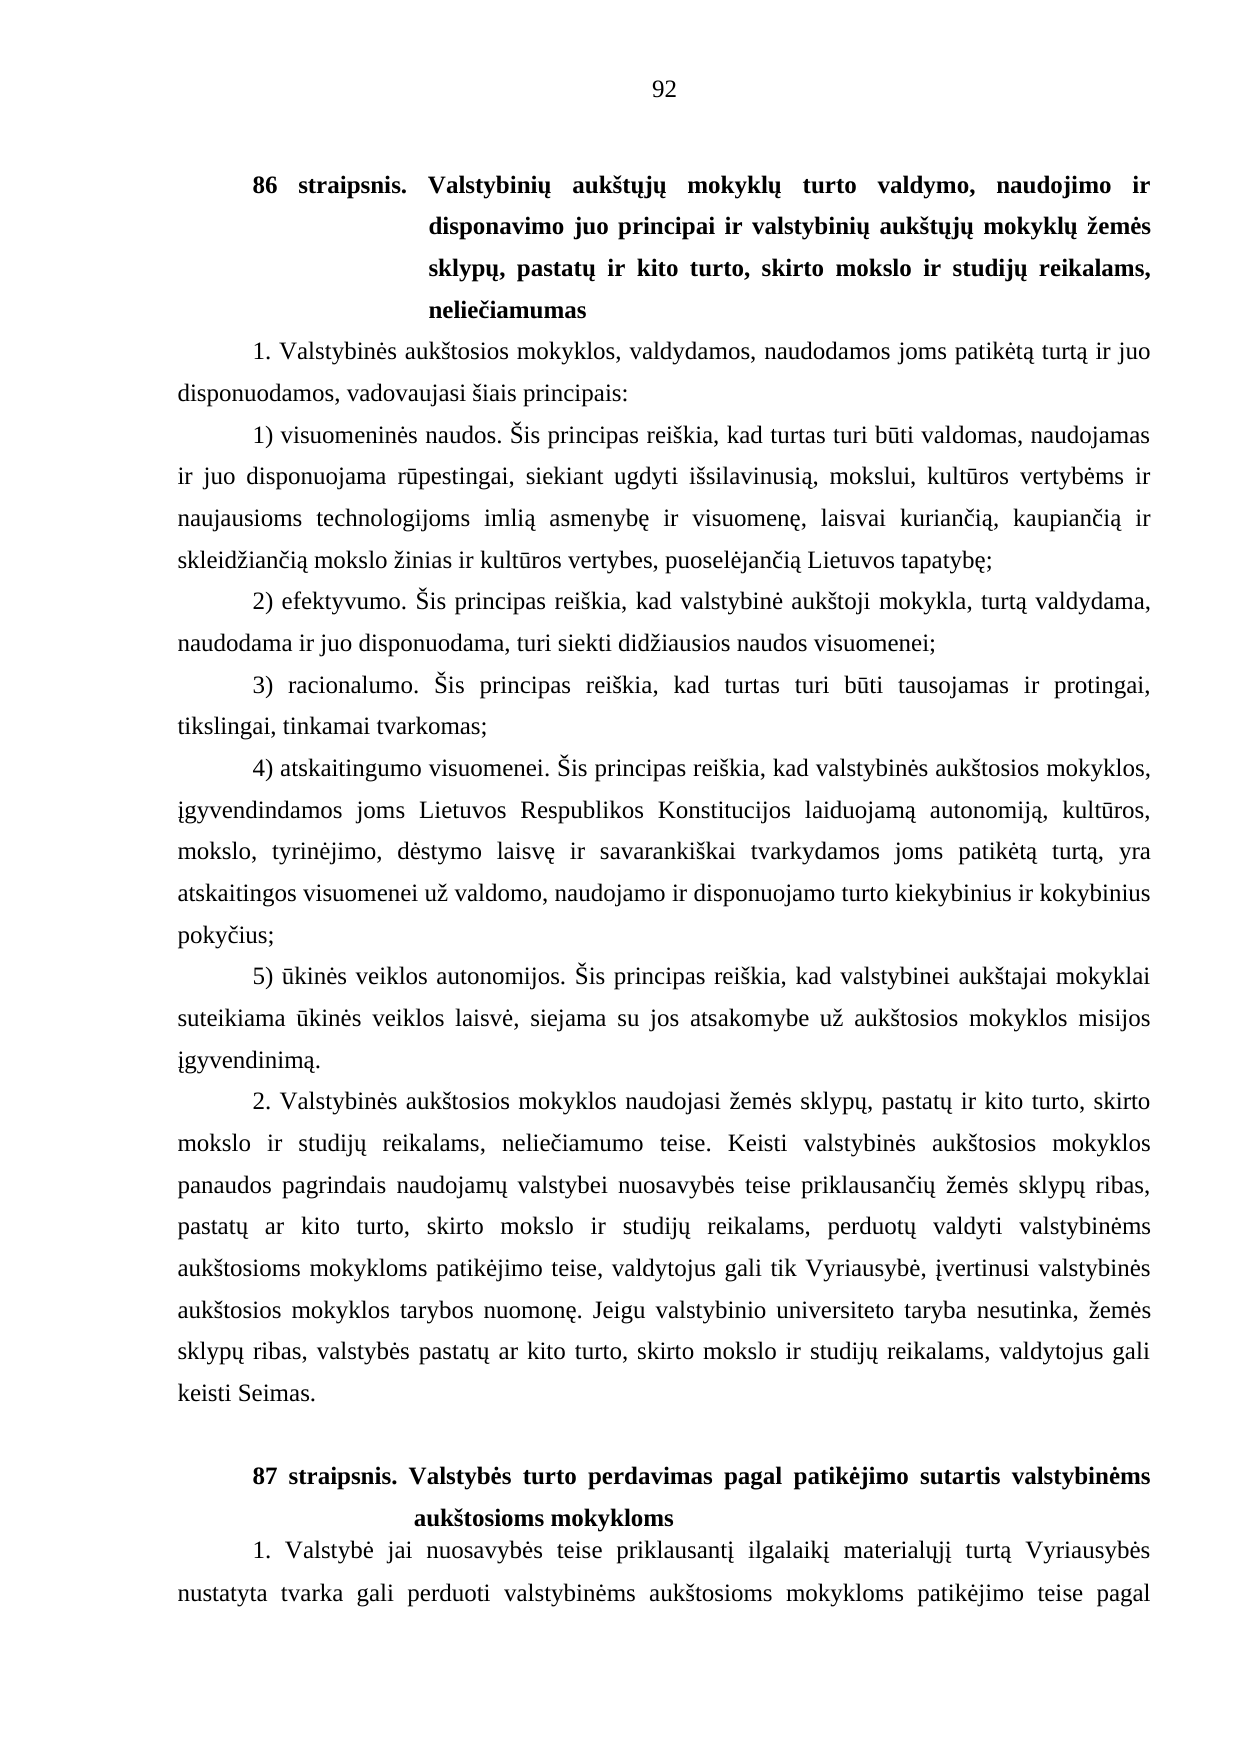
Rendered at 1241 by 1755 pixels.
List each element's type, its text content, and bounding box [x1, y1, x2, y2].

text 4) atskaitingumo visuomenei. Šis principas reiškia, kad valstybinės aukštosios mokyklos, įgyvendindamos joms Lietuvos Respublikos Konstitucijos laiduojamą autonomiją, kultūros, mokslo, tyrinėjimo, dėstymo laisvę ir savarankiškai tvarkydamos joms patikėtą turtą, yra atskaitingos visuomenei už valdomo, naudojamo ir disponuojamo turto kiekybinius ir kokybinius pokyčius; [177, 743, 1152, 951]
text 87 straipsnis. Valstybės turto perdavimas pagal patikėjimo sutartis valstybinėms aukštosioms mokykloms [252, 1451, 1152, 1535]
text 1) visuomeninės naudos. Šis principas reiškia, kad turtas turi būti valdomas, naudojamas ir juo disponuojama rūpestingai, siekiant ugdyti išsilavinusią, mokslui, kultūros vertybėms ir naujausioms technologijoms imlią asmenybę ir visuomenę, laisvai kuriančią, kaupiančią ir skleidžiančią mokslo žinias ir kultūros vertybes, puoselėjančią Lietuvos tapatybę; [177, 410, 1152, 576]
text 86 straipsnis. Valstybinių aukštųjų mokyklų turto valdymo, naudojimo ir disponavimo juo principai ir valstybinių aukštųjų mokyklų žemės sklypų, pastatų ir kito turto, skirto mokslo ir studijų reikalams, neliečiamumas [252, 160, 1152, 326]
text 1. Valstybė jai nuosavybės teise priklausantį ilgalaikį materialųjį turtą Vyriausybės nustatyta tvarka gali perduoti valstybinėms aukštosioms mokykloms patikėjimo teise pagal [177, 1535, 1152, 1607]
text 1. Valstybinės aukštosios mokyklos, valdydamos, naudodamos joms patikėtą turtą ir juo disponuodamos, vadovaujasi šiais principais: [177, 326, 1152, 410]
text 2. Valstybinės aukštosios mokyklos naudojasi žemės sklypų, pastatų ir kito turto, skirto mokslo ir studijų reikalams, neliečiamumo teise. Keisti valstybinės aukštosios mokyklos panaudos pagrindais naudojamų valstybei nuosavybės teise priklausančių žemės sklypų ribas, pastatų ar kito turto, skirto mokslo ir studijų reikalams, perduotų valdyti valstybinėms aukštosioms mokykloms patikėjimo teise, valdytojus gali tik Vyriausybė, įvertinusi valstybinės aukštosios mokyklos tarybos nuomonę. Jeigu valstybinio universiteto taryba nesutinka, žemės sklypų ribas, valstybės pastatų ar kito turto, skirto mokslo ir studijų reikalams, valdytojus gali keisti Seimas. [177, 1076, 1152, 1410]
text 5) ūkinės veiklos autonomijos. Šis principas reiškia, kad valstybinei aukštajai mokyklai suteikiama ūkinės veiklos laisvė, siejama su jos atsakomybe už aukštosios mokyklos misijos įgyvendinimą. [177, 951, 1152, 1076]
text 2) efektyvumo. Šis principas reiškia, kad valstybinė aukštoji mokykla, turtą valdydama, naudodama ir juo disponuodama, turi siekti didžiausios naudos visuomenei; [177, 576, 1152, 660]
text 3) racionalumo. Šis principas reiškia, kad turtas turi būti tausojamas ir protingai, tikslingai, tinkamai tvarkomas; [177, 660, 1152, 743]
